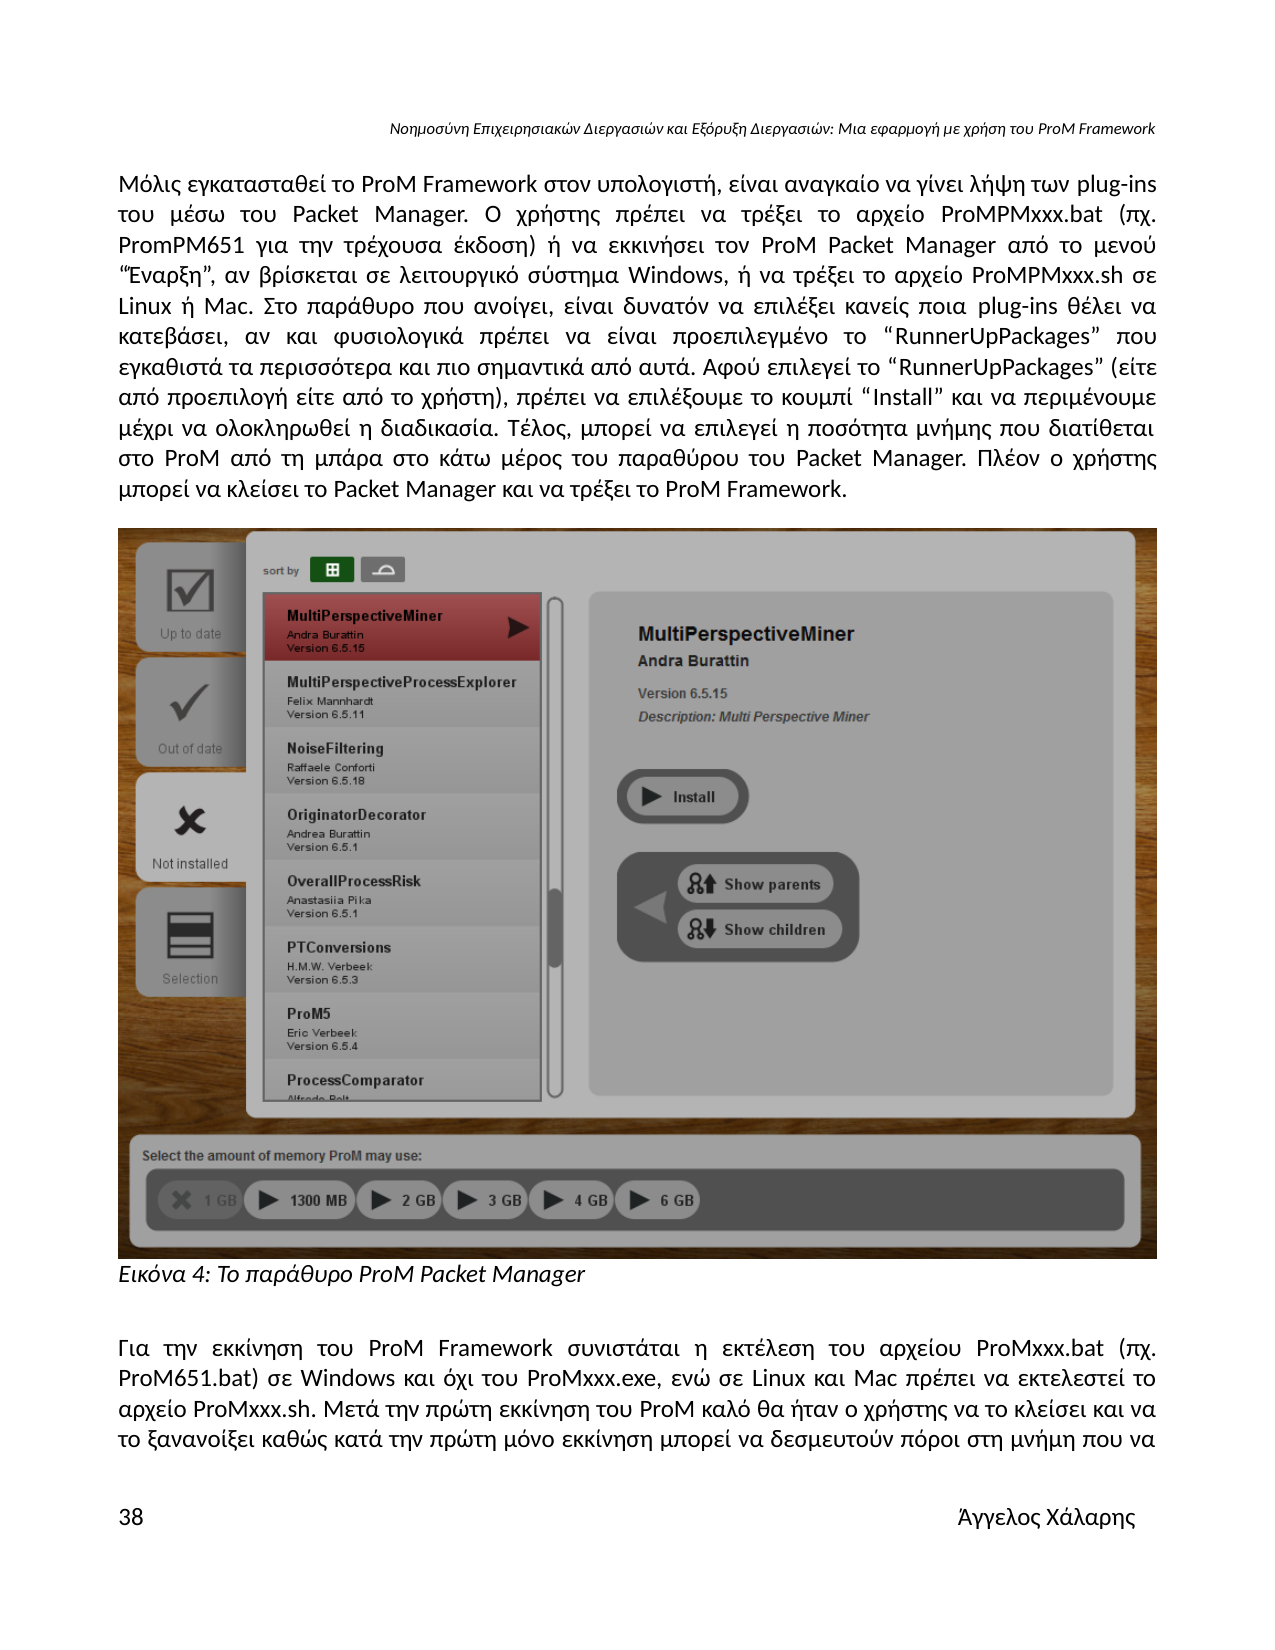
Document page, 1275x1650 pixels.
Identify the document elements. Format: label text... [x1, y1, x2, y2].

text Για την εκκίνηση του ProM Framework συνιστάται η εκτέλεση του αρχείου ProMxxx.bat (πχ. ProM651.bat) σε Windows και όχι του ProMxxx.exe, ενώ σε Linux και Mac πρέπει να εκτελεστεί το αρχείο ProMxxx.sh. Μετά την πρώτη εκκίνηση του ProM καλό θα ήταν ο χρήστης να το κλείσει και να το ξανανοίξει καθώς κατά την πρώτη μόνο εκκίνηση μπορεί να δεσμευτούν πόροι στη μνήμη που να [118, 1332, 1157, 1454]
text Μόλις εγκατασταθεί το ProM Framework στον υπολογιστή, είναι αναγκαίο να γίνει λήψη των plug-ins του μέσω του Packet Manager. Ο χρήστης πρέπει να τρέξει το αρχείο ProMPMxxx.bat (πχ. PromPM651 για την τρέχουσα έκδοση) ή να εκκινήσει τον ProM Packet Manager από το μενού “Έναρξη”, αν βρίσκεται σε λειτουργικό σύστημα Windows, ή να τρέξει το αρχείο ProMPMxxx.sh σε Linux ή Mac. Στο παράθυρο που ανοίγει, είναι δυνατόν να επιλέξει κανείς ποια plug-ins θέλει να κατεβάσει, αν και φυσιολογικά πρέπει να είναι προεπιλεγμένο το “RunnerUpPackages” που εγκαθιστά τα περισσότερα και πιο σημαντικά από αυτά. Αφού επιλεγεί το “RunnerUpPackages” (είτε από προεπιλογή είτε από το χρήστη), πρέπει να επιλέξουμε το κουμπί “Install” και να περιμένουμε μέχρι να ολοκληρωθεί η διαδικασία. Τέλος, μπορεί να επιλεγεί η ποσότητα μνήμης που διατίθεται στο ProM από τη μπάρα στο κάτω μέρος του παραθύρου του Packet Manager. Πλέον ο χρήστης μπορεί να κλείσει το Packet Manager και να τρέξει το ProM Framework. [118, 168, 1157, 504]
text Εικόνα 4: Το παράθυρο ProM Packet Manager [118, 1259, 1157, 1289]
picture [118, 528, 1157, 1259]
